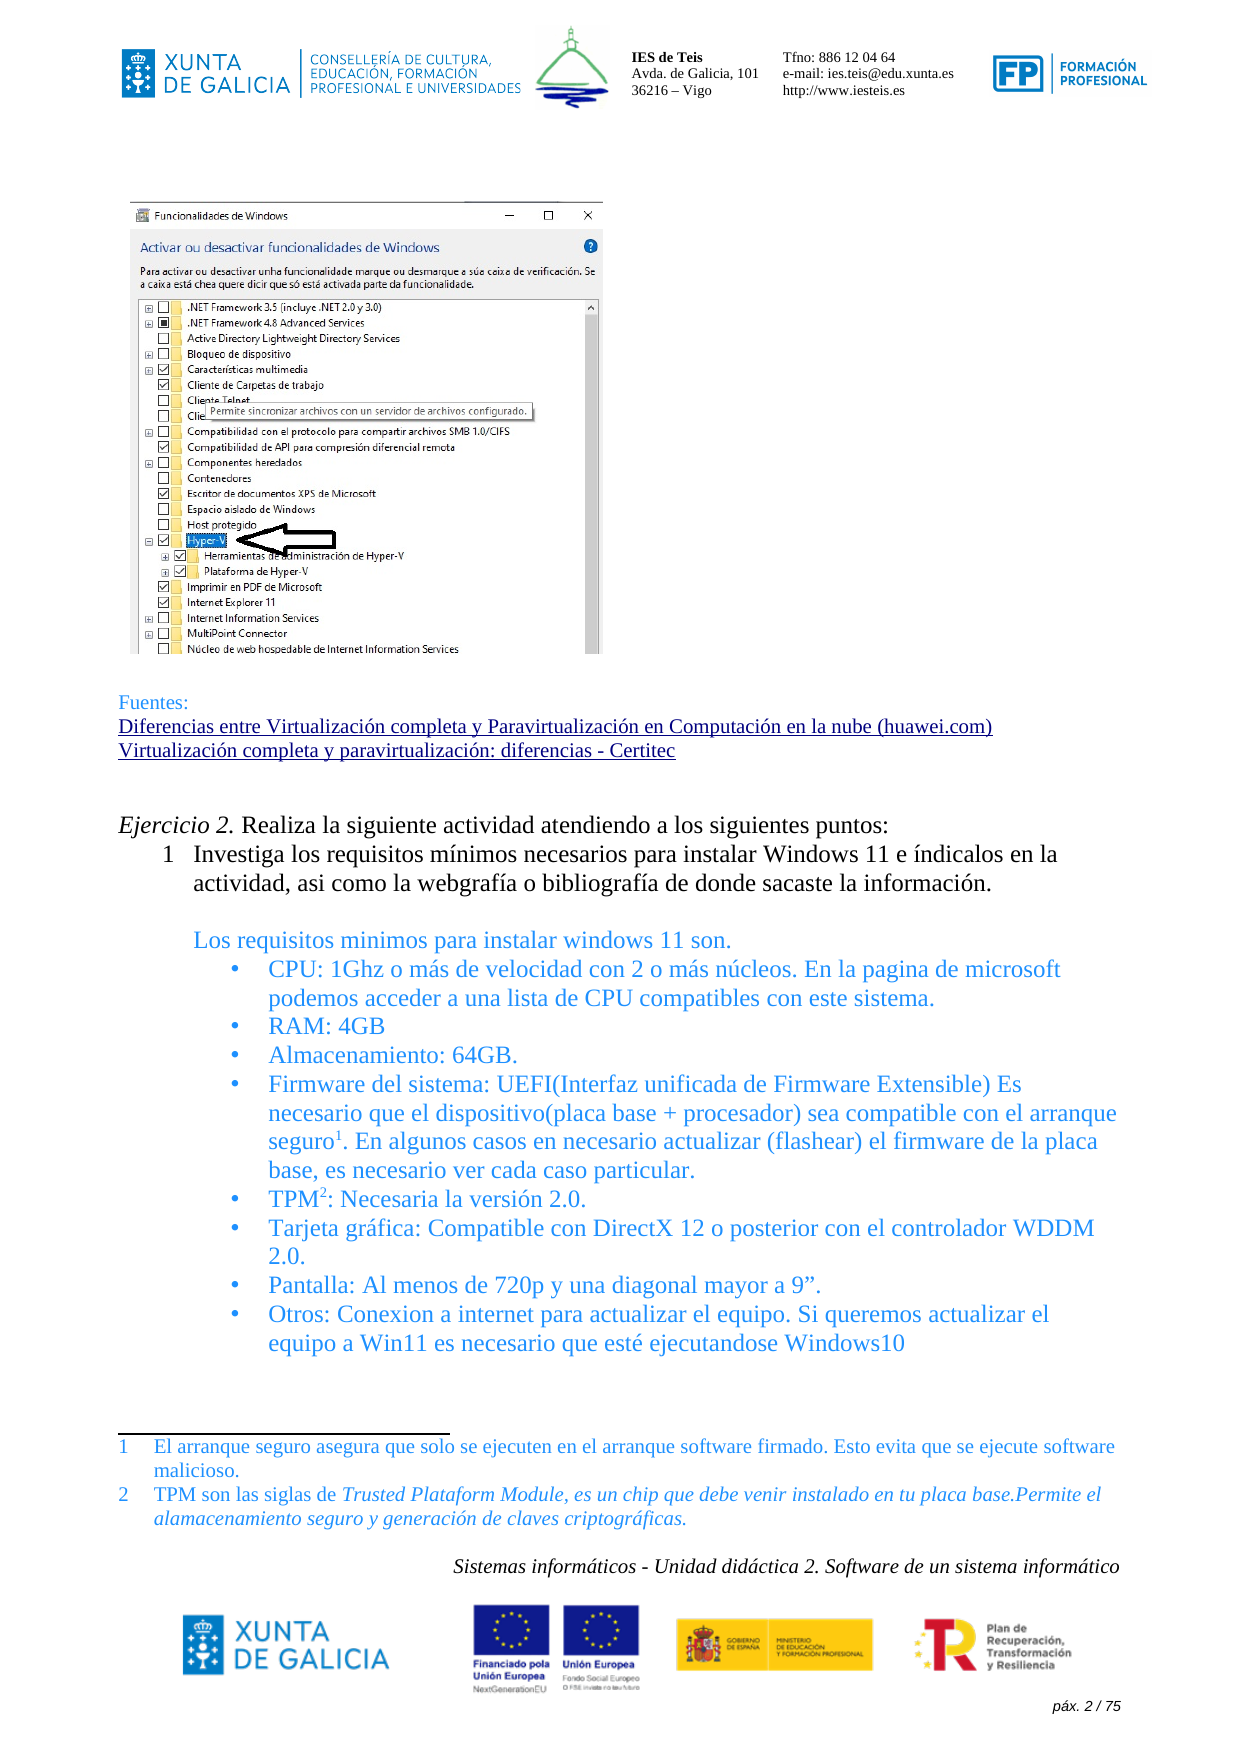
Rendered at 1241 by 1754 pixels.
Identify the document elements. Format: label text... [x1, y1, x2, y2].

picture [121, 49, 521, 98]
picture [534, 25, 611, 110]
text Diferencias entre Virtualización completa y Paravirtualización en Computación en la nube (huawei.com) [118, 714, 1122, 738]
list Almacenamiento: 64GB. [231, 1040, 1122, 1069]
text Fuentes: [118, 690, 1122, 714]
list Tarjeta gráfica: Compatible con DirectX 12 o posterior con el controlador WDDM 2.0. [231, 1213, 1122, 1270]
list Otros: Conexion a internet para actualizar el equipo. Si queremos actualizar el equipo a Win11 es necesario que esté ejecutandose Windows10 [231, 1299, 1122, 1356]
list Firmware del sistema: UEFI(Interfaz unificada de Firmware Extensible) Es necesario que el dispositivo(placa base + procesador) sea compatible con el arranque seguro. En algunos casos en necesario actualizar (flashear) el firmware de la placa base, es necesario ver cada caso particular. [231, 1069, 1122, 1184]
list El arranque seguro asegura que solo se ejecuten en el arranque software firmado. Esto evita que se ejecute software malicioso. [118, 1434, 1122, 1482]
list CPU: 1Ghz o más de velocidad con 2 o más núcleos. En la pagina de microsoft podemos acceder a una lista de CPU compatibles con este sistema. [231, 954, 1122, 1011]
picture [989, 50, 1153, 97]
list RAM: 4GB [231, 1011, 1122, 1040]
list TPM son las siglas de Trusted Plataform Module, es un chip que debe venir instalado en tu placa base.Permite el alamacenamiento seguro y generación de claves criptográficas. [118, 1482, 1122, 1530]
picture [130, 201, 603, 654]
list Investiga los requisitos mínimos necesarios para instalar Windows 11 e índicalos en la actividad, asi como la webgrafía o bibliografía de donde sacaste la información. [156, 839, 1122, 896]
text Ejercicio 2. Realiza la siguiente actividad atendiendo a los siguientes puntos: [118, 810, 1122, 839]
picture [182, 1593, 1085, 1700]
list Pantalla: Al menos de 720p y una diagonal mayor a 9”. [231, 1270, 1122, 1299]
text Virtualización completa y paravirtualización: diferencias - Certitec [118, 738, 1122, 762]
text Los requisitos minimos para instalar windows 11 son. [118, 925, 1122, 954]
list TPM: Necesaria la versión 2.0. [231, 1184, 1122, 1213]
